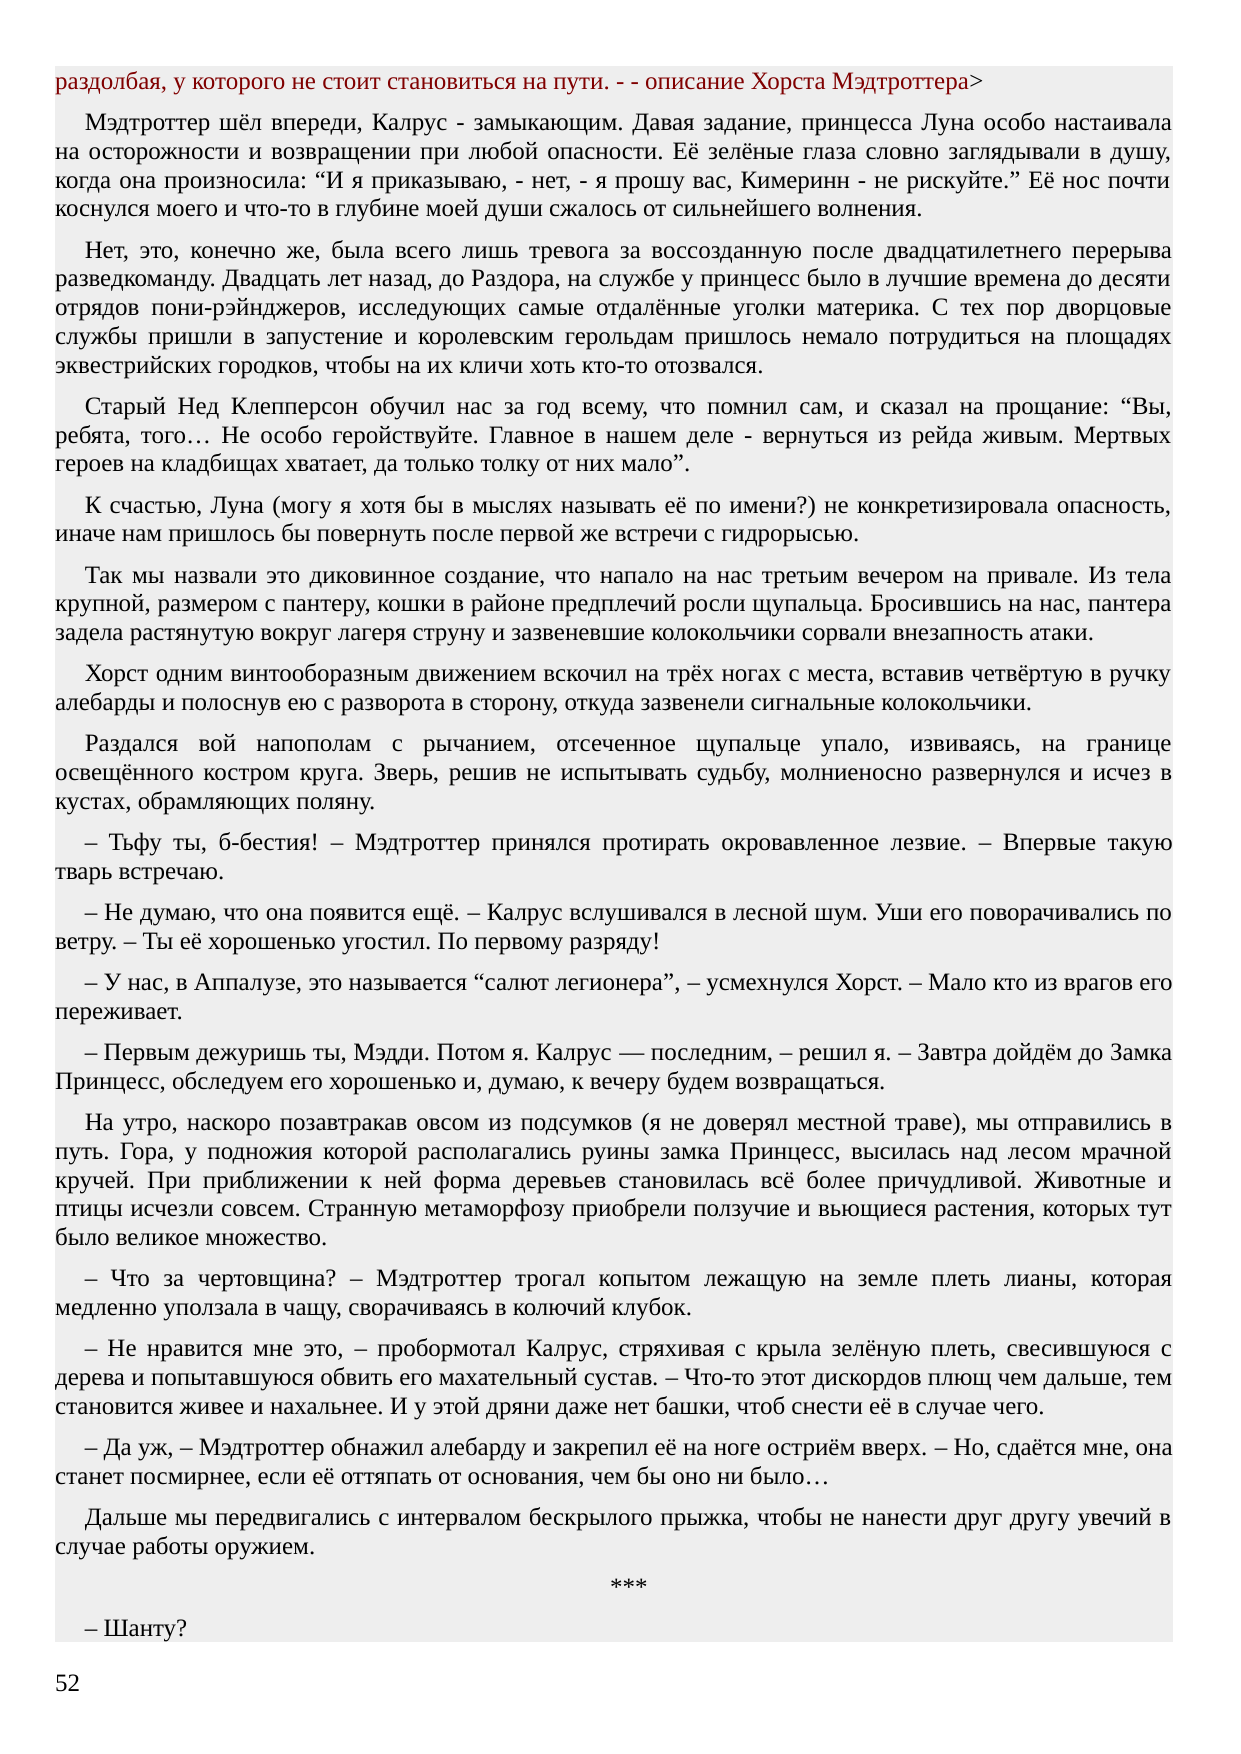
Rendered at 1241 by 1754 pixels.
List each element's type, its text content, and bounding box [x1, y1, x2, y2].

text К счастью, Луна (могу я хотя бы в мыслях называть её по имени?) не конкретизировала опасность, иначе нам пришлось бы повернуть после первой же встречи с гидрорысью. [55, 490, 1173, 547]
text Дальше мы передвигались с интервалом бескрылого прыжка, чтобы не нанести друг другу увечий в случае работы оружием. [55, 1502, 1173, 1560]
text Нет, это, конечно же, была всего лишь тревога за воссозданную после двадцатилетнего перерыва разведкоманду. Двадцать лет назад, до Раздора, на службе у принцесс было в лучшие времена до десяти отрядов пони-рэйнджеров, исследующих самые отдалённые уголки материка. С тех пор дворцовые службы пришли в запустение и королевским герольдам пришлось немало потрудиться на площадях эквестрийских городков, чтобы на их кличи хоть кто-то отозвался. [55, 235, 1173, 378]
text – У нас, в Аппалузе, это называется “салют легионера”, – усмехнулся Хорст. – Мало кто из врагов его переживает. [55, 967, 1173, 1025]
text Мэдтроттер шёл впереди, Калрус - замыкающим. Давая задание, принцесса Луна особо настаивала на осторожности и возвращении при любой опасности. Её зелёные глаза словно заглядывали в душу, когда она произносила: “И я приказываю, - нет, - я прошу вас, Кимеринн - не рискуйте.” Её нос почти коснулся моего и что-то в глубине моей души сжалось от сильнейшего волнения. [55, 107, 1173, 222]
text Старый Нед Клепперсон обучил нас за год всему, что помнил сам, и сказал на прощание: “Вы, ребята, того… Не особо геройствуйте. Главное в нашем деле - вернуться из рейда живым. Мертвых героев на кладбищах хватает, да только толку от них мало”. [55, 391, 1173, 477]
text Хорст одним винтооборазным движением вскочил на трёх ногах с места, вставив четвёртую в ручку алебарды и полоснув ею с разворота в сторону, откуда зазвенели сигнальные колокольчики. [55, 658, 1173, 716]
text На утро, наскоро позавтракав овсом из подсумков (я не доверял местной траве), мы отправились в путь. Гора, у подножия которой располагались руины замка Принцесс, высилась над лесом мрачной кручей. При приближении к ней форма деревьев становилась всё более причудливой. Животные и птицы исчезли совсем. Странную метаморфозу приобрели ползучие и вьющиеся растения, которых тут было великое множество. [55, 1107, 1173, 1251]
text – Не думаю, что она появится ещё. – Калрус вслушивался в лесной шум. Уши его поворачивались по ветру. – Ты её хорошенько угостил. По первому разряду! [55, 897, 1173, 955]
text – Шанту? [55, 1613, 1173, 1642]
text Так мы назвали это диковинное создание, что напало на нас третьим вечером на привале. Из тела крупной, размером с пантеру, кошки в районе предплечий росли щупальца. Бросившись на нас, пантера задела растянутую вокруг лагеря струну и зазвеневшие колокольчики сорвали внезапность атаки. [55, 560, 1173, 646]
text *** [55, 1572, 1173, 1601]
text – Что за чертовщина? – Мэдтроттер трогал копытом лежащую на земле плеть лианы, которая медленно уползала в чащу, сворачиваясь в колючий клубок. [55, 1263, 1173, 1321]
text – Да уж, – Мэдтроттер обнажил алебарду и закрепил её на ноге остриём вверх. – Но, сдаётся мне, она станет посмирнее, если её оттяпать от основания, чем бы оно ни было… [55, 1432, 1173, 1490]
text Раздался вой напополам с рычанием, отсеченное щупальце упало, извиваясь, на границе освещённого костром круга. Зверь, решив не испытывать судьбу, молниеносно развернулся и исчез в кустах, обрамляющих поляну. [55, 728, 1173, 815]
text раздолбая, у которого не стоит становиться на пути. - - описание Хорста Мэдтроттера> [55, 66, 1173, 95]
text – Тьфу ты, б-бестия! – Мэдтроттер принялся протирать окровавленное лезвие. – Впервые такую тварь встречаю. [55, 827, 1173, 885]
text – Не нравится мне это, – пробормотал Калрус, стряхивая с крыла зелёную плеть, свесившуюся с дерева и попытавшуюся обвить его махательный сустав. – Что-то этот дискордов плющ чем дальше, тем становится живее и нахальнее. И у этой дряни даже нет башки, чтоб снести её в случае чего. [55, 1333, 1173, 1420]
text – Первым дежуришь ты, Мэдди. Потом я. Калрус — последним, – решил я. – Завтра дойдём до Замка Принцесс, обследуем его хорошенько и, думаю, к вечеру будем возвращаться. [55, 1037, 1173, 1095]
